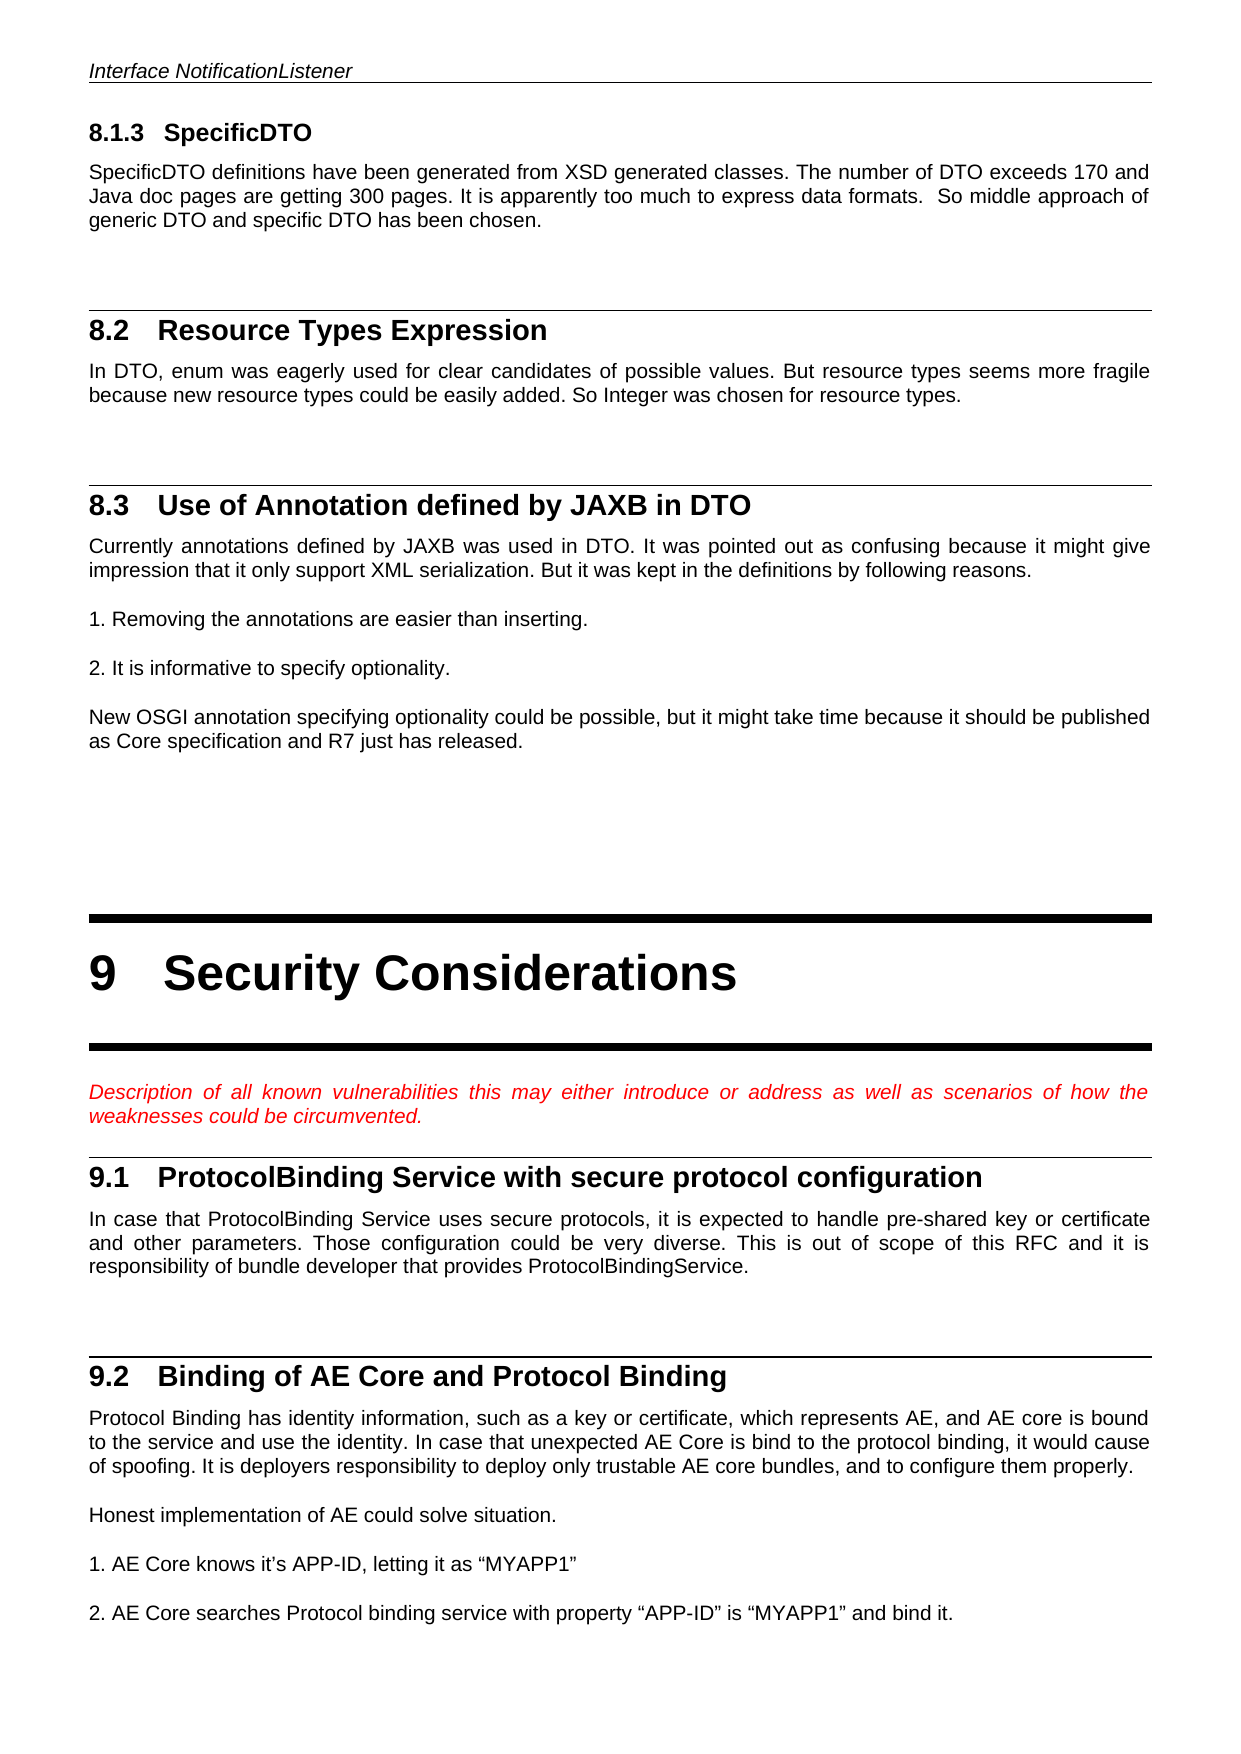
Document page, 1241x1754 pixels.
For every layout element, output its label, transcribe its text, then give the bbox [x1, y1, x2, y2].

text SpecificDTO definitions have been generated from XSD generated classes. The number of DTO exceeds 170 and Java doc pages are getting 300 pages. It is apparently too much to express data formats. So middle approach of generic DTO and specific DTO has been chosen. [88, 160, 1152, 232]
text In DTO, enum was eagerly used for clear candidates of possible values. But resource types seems more fragile because new resource types could be easily added. So Integer was chosen for resource types. [88, 359, 1152, 407]
subtitle SpecificDTO [88, 118, 1152, 147]
text 2. AE Core searches Protocol binding service with property “APP-ID” is “MYAPP1” and bind it. [88, 1600, 1152, 1624]
text Protocol Binding has identity information, such as a key or certificate, which represents AE, and AE core is bound to the service and use the identity. In case that unexpected AE Core is bind to the protocol binding, it would cause of spoofing. It is deployers responsibility to deploy only trustable AE core bundles, and to configure them properly. [88, 1406, 1152, 1477]
text 2. It is informative to specify optionality. [88, 656, 1152, 680]
text 1. Removing the annotations are easier than inserting. [88, 607, 1152, 631]
text 1. AE Core knows it’s APP-ID, letting it as “MYAPP1” [88, 1551, 1152, 1575]
text Currently annotations defined by JAXB was used in DTO. It was pointed out as confusing because it might give impression that it only support XML serialization. But it was kept in the definitions by following reasons. [88, 534, 1152, 582]
text Honest implementation of AE could solve situation. [88, 1502, 1152, 1526]
subtitle Security Considerations [88, 915, 1152, 1051]
text New OSGI annotation specifying optionality could be possible, but it might take time because it should be published as Core specification and R7 just has released. [88, 705, 1152, 753]
text In case that ProtocolBinding Service uses secure protocols, it is expected to handle pre-shared key or certificate and other parameters. Those configuration could be very diverse. This is out of scope of this RFC and it is responsibility of bundle developer that provides ProtocolBindingService. [88, 1206, 1152, 1278]
subtitle ProtocolBinding Service with secure protocol configuration [88, 1158, 1152, 1194]
subtitle Resource Types Expression [88, 311, 1152, 346]
subtitle Binding of AE Core and Protocol Binding [88, 1357, 1152, 1393]
subtitle Use of Annotation defined by JAXB in DTO [88, 486, 1152, 522]
text Description of all known vulnerabilities this may either introduce or address as well as scenarios of how the weaknesses could be circumvented. [88, 1080, 1152, 1128]
